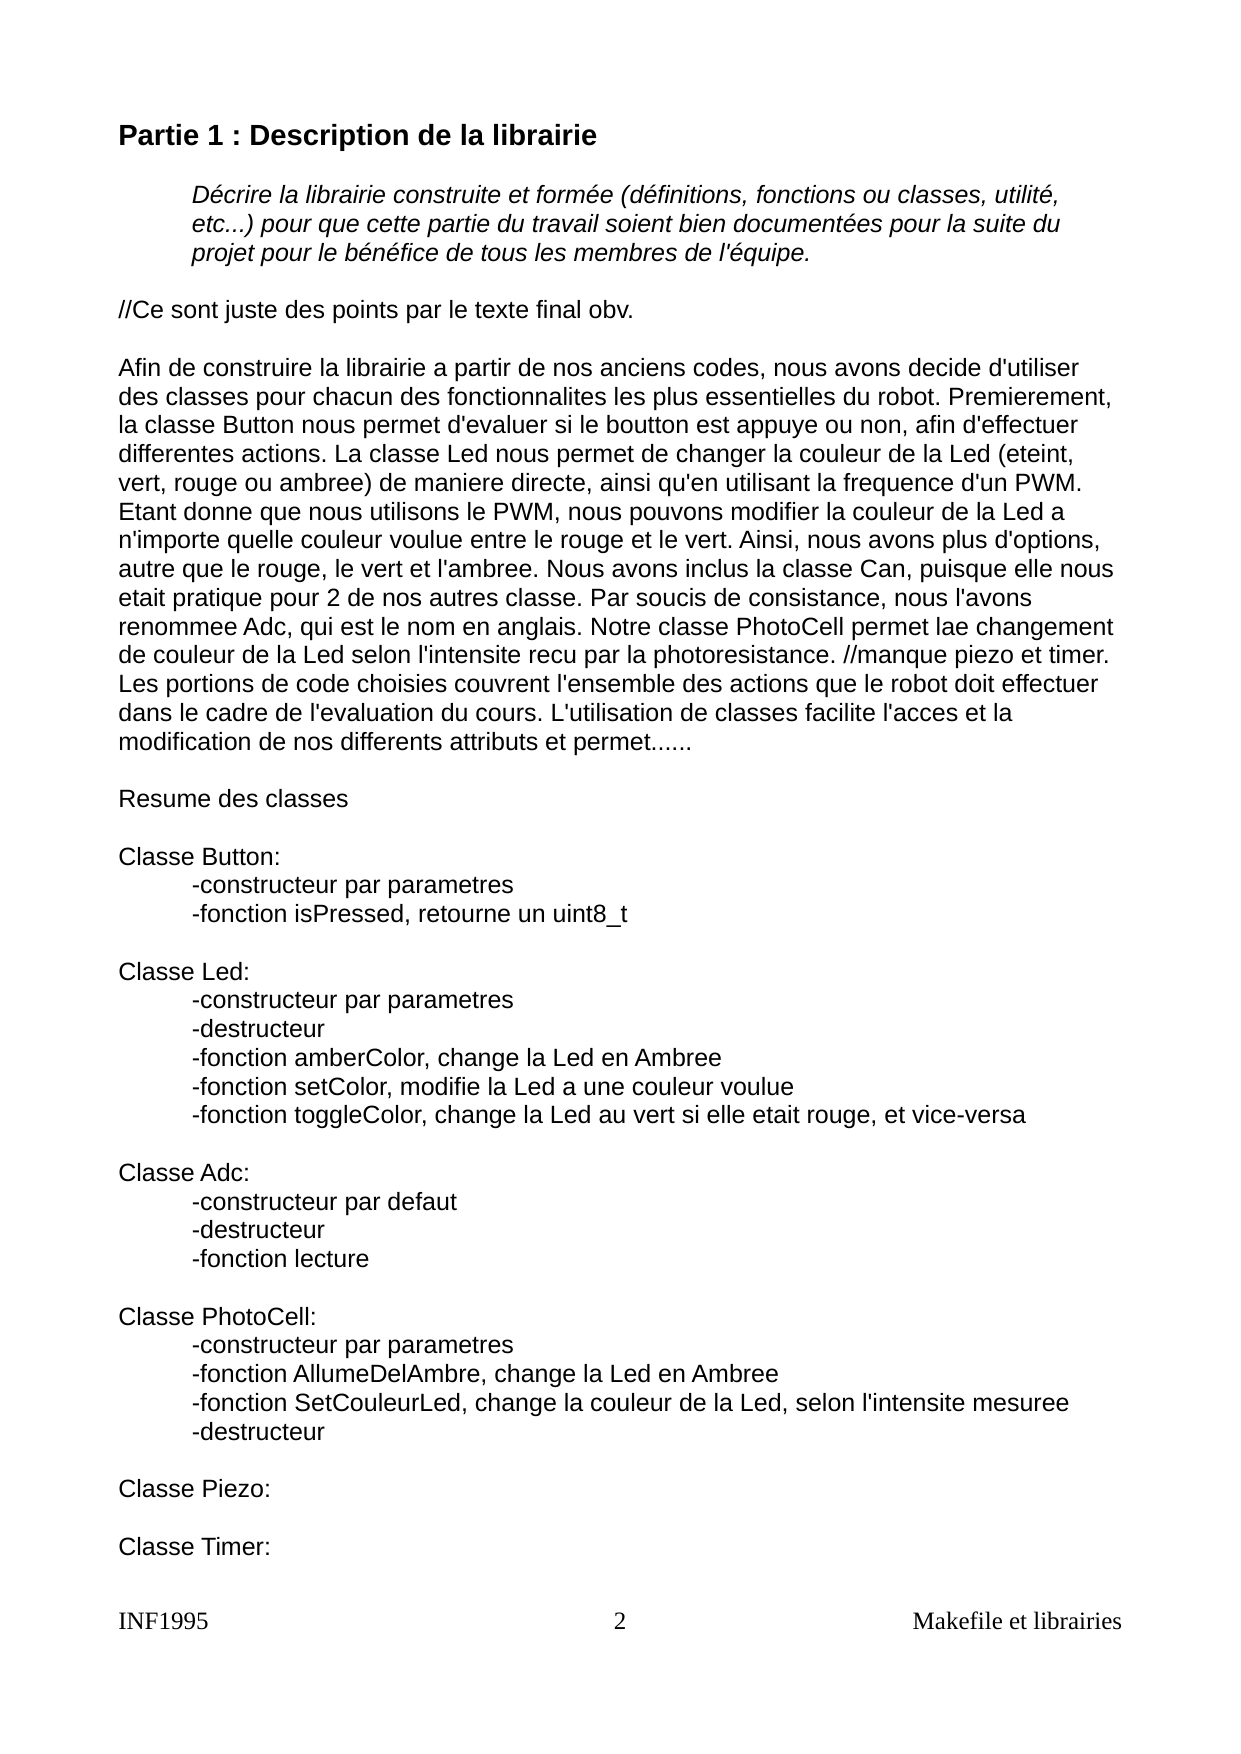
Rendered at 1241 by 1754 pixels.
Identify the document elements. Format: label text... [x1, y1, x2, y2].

text Afin de construire la librairie a partir de nos anciens codes, nous avons decide d'utiliser des classes pour chacun des fonctionnalites les plus essentielles du robot. Premierement, la classe Button nous permet d'evaluer si le boutton est appuye ou non, afin d'effectuer differentes actions. La classe Led nous permet de changer la couleur de la Led (eteint, vert, rouge ou ambree) de maniere directe, ainsi qu'en utilisant la frequence d'un PWM. Etant donne que nous utilisons le PWM, nous pouvons modifier la couleur de la Led a n'importe quelle couleur voulue entre le rouge et le vert. Ainsi, nous avons plus d'options, autre que le rouge, le vert et l'ambree. Nous avons inclus la classe Can, puisque elle nous etait pratique pour 2 de nos autres classe. Par soucis de consistance, nous l'avons renommee Adc, qui est le nom en anglais. Notre classe PhotoCell permet lae changement de couleur de la Led selon l'intensite recu par la photoresistance. //manque piezo et timer. Les portions de code choisies couvrent l'ensemble des actions que le robot doit effectuer dans le cadre de l'evaluation du cours. L'utilisation de classes facilite l'acces et la modification de nos differents attributs et permet...... [118, 353, 1122, 755]
text -fonction isPressed, retourne un uint8_t [118, 899, 1122, 928]
text Classe PhotoCell: [118, 1302, 1122, 1330]
text -constructeur par defaut [118, 1187, 1122, 1215]
text Partie 1 : Description de la librairie [118, 118, 1122, 152]
text Décrire la librairie construite et formée (définitions, fonctions ou classes, utilité, etc...) pour que cette partie du travail soient bien documentées pour la suite du projet pour le bénéfice de tous les membres de l'équipe. [192, 180, 1122, 267]
text //Ce sont juste des points par le texte final obv. [118, 295, 1122, 324]
text -fonction setColor, modifie la Led a une couleur voulue [118, 1072, 1122, 1100]
text Resume des classes [118, 784, 1122, 813]
text Classe Timer: [118, 1532, 1122, 1560]
text -destructeur [118, 1014, 1122, 1043]
text -constructeur par parametres [118, 870, 1122, 899]
text Classe Button: [118, 842, 1122, 870]
text -constructeur par parametres [118, 1330, 1122, 1359]
text -fonction lecture [118, 1244, 1122, 1273]
text Classe Led: [118, 957, 1122, 985]
text -fonction amberColor, change la Led en Ambree [118, 1043, 1122, 1072]
text -fonction SetCouleurLed, change la couleur de la Led, selon l'intensite mesuree [118, 1388, 1122, 1417]
text -destructeur [118, 1215, 1122, 1244]
text Classe Piezo: [118, 1474, 1122, 1503]
text -destructeur [118, 1417, 1122, 1445]
text -fonction AllumeDelAmbre, change la Led en Ambree [118, 1359, 1122, 1388]
text -fonction toggleColor, change la Led au vert si elle etait rouge, et vice-versa [118, 1100, 1122, 1129]
text -constructeur par parametres [118, 985, 1122, 1014]
text Classe Adc: [118, 1158, 1122, 1187]
